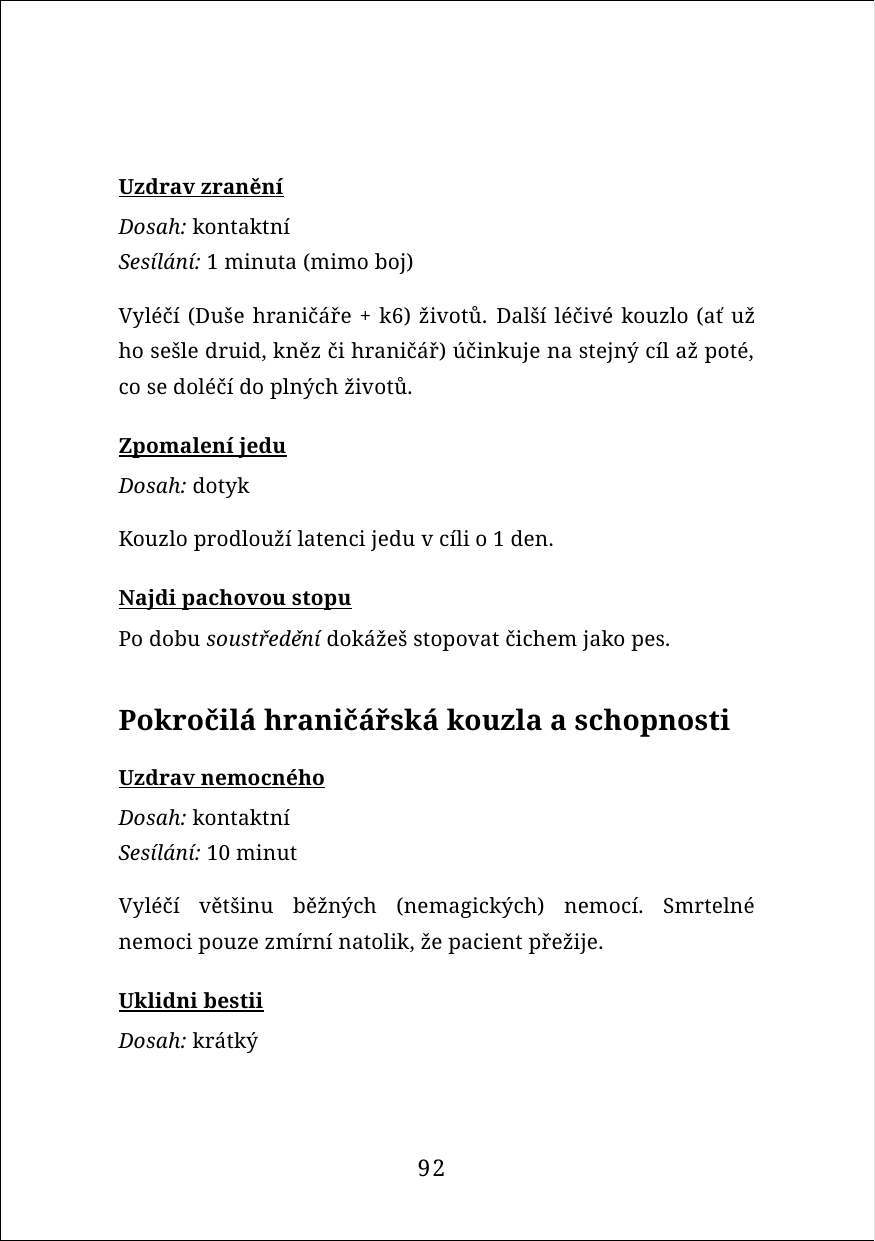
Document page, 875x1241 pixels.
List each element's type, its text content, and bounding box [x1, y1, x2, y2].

subtitle Uklidni bestii [118, 986, 756, 1015]
subtitle Uzdrav zranění [118, 172, 756, 200]
text Vyléčí (Duše hraničáře + k6) životů. Další léčivé kouzlo (ať už ho sešle druid, kněz či hraničář) účinkuje na stejný cíl až poté, co se doléčí do plných životů. [118, 301, 756, 400]
subtitle Najdi pachovou stopu [118, 583, 756, 612]
subtitle Uzdrav nemocného [118, 763, 756, 791]
text Po dobu soustředění dokážeš stopovat čichem jako pes. [118, 624, 756, 652]
text Dosah: kontaktní Sesílání: 1 minuta (mimo boj) [118, 212, 756, 276]
text Dosah: dotyk [118, 471, 756, 499]
subtitle Pokročilá hraničářská kouzla a schopnosti [118, 701, 756, 739]
text Kouzlo prodlouží latenci jedu v cíli o 1 den. [118, 524, 756, 553]
text Vyléčí většinu běžných (nemagických) nemocí. Smrtelné nemoci pouze zmírní natolik, že pacient přežije. [118, 892, 756, 956]
text Dosah: kontaktní Sesílání: 10 minut [118, 803, 756, 867]
text Dosah: krátký [118, 1026, 756, 1055]
subtitle Zpomalení jedu [118, 431, 756, 459]
